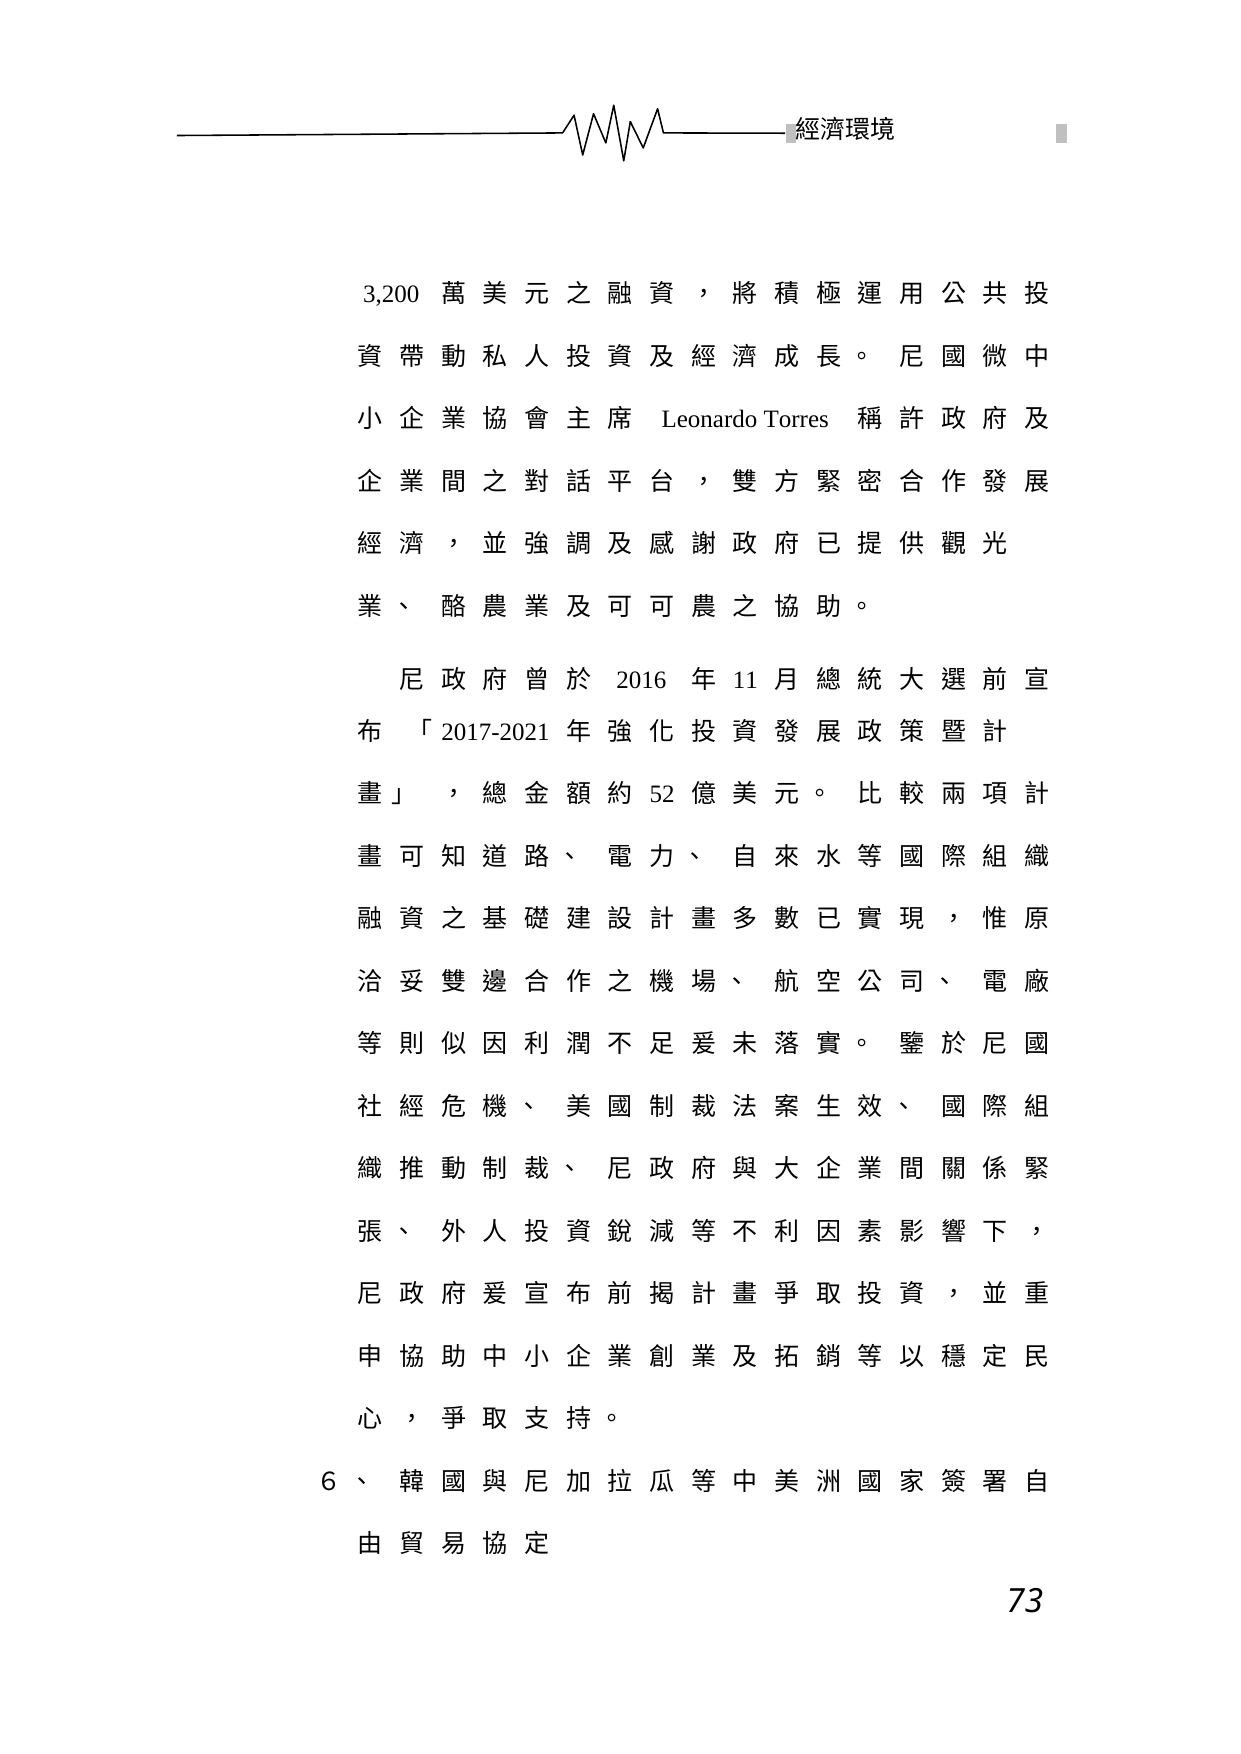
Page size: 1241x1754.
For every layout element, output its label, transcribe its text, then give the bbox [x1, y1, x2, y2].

text 3,200萬美元之融資，將積極運用公共投資帶動私人投資及經濟成長。尼國微中小企業協會主席Leonardo Torres稱許政府及企業間之對話平台，雙方緊密合作發展經濟，並強調及感謝政府已提供觀光業、酪農業及可可農之協助。 [330, 250, 1058, 625]
text 尼政府曾於2016年11月總統大選前宣布「2017-2021年強化投資發展政策暨計畫」，總金額約52億美元。比較兩項計畫可知道路、電力、自來水等國際組織融資之基礎建設計畫多數已實現，惟原洽妥雙邊合作之機場、航空公司、電廠等則似因利潤不足爰未落實。鑒於尼國社經危機、美國制裁法案生效、國際組織推動制裁、尼政府與大企業間關係緊張、外人投資銳減等不利因素影響下，尼政府爰宣布前揭計畫爭取投資，並重申協助中小企業創業及拓銷等以穩定民心，爭取支持。 [330, 625, 1058, 1438]
text ６、韓國與尼加拉瓜等中美洲國家簽署自由貿易協定 [281, 1438, 1058, 1563]
